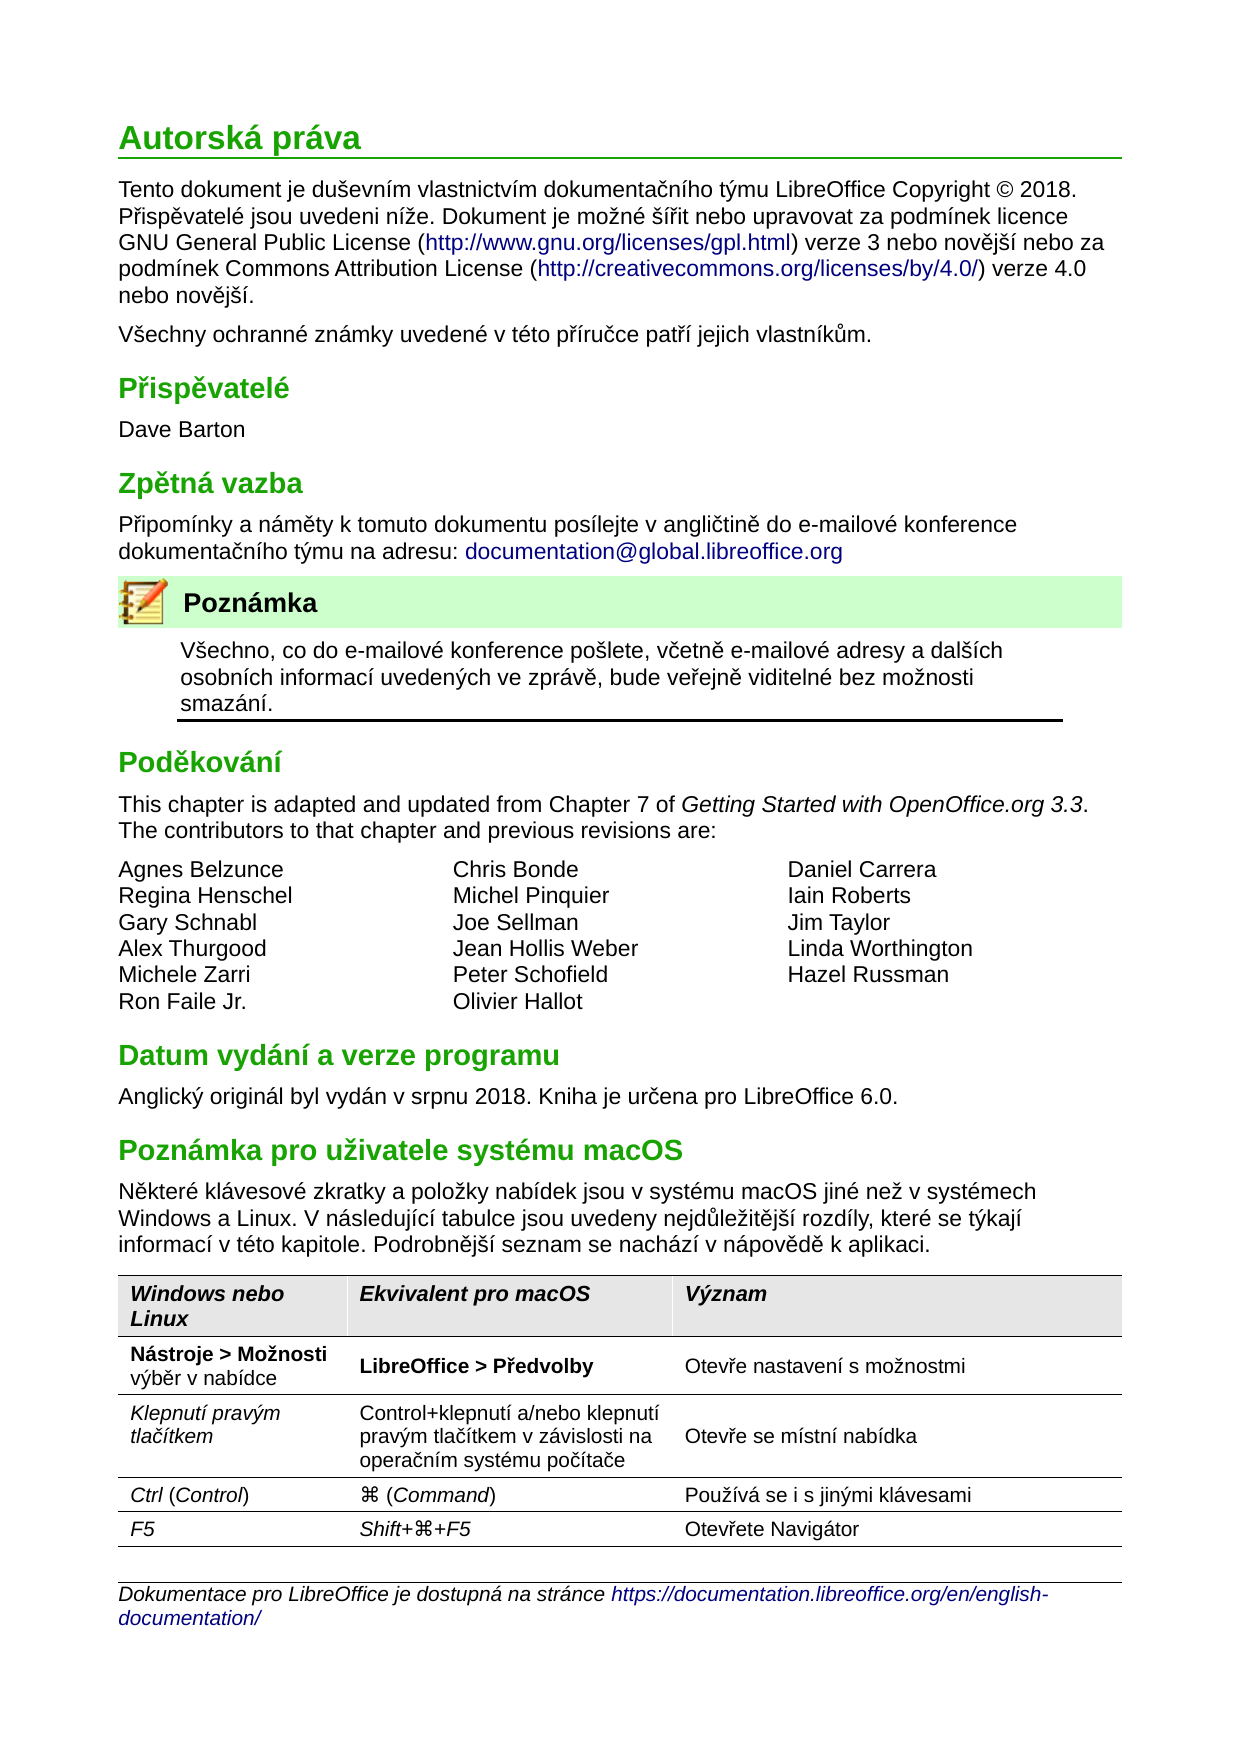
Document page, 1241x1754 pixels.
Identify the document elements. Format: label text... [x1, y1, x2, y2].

subtitle Poznámka [118, 576, 1122, 628]
subtitle Zpětná vazba [118, 466, 1122, 499]
table_header Agnes Belzunce [118, 856, 453, 882]
table_header Dave Barton [118, 416, 458, 442]
table_cell Shift+⌘+F5 [348, 1512, 672, 1546]
table_cell Otevře nastavení s možnostmi [673, 1337, 1122, 1394]
table_cell Michele Zarri [118, 961, 453, 988]
table_cell Otevřete Navigátor [673, 1512, 1122, 1546]
table_cell Joe Sellman [453, 909, 787, 935]
table_cell Hazel Russman [788, 961, 1122, 988]
table_cell Jean Hollis Weber [453, 935, 787, 961]
table_header [789, 416, 1122, 442]
text Tento dokument je duševním vlastnictvím dokumentačního týmu LibreOffice Copyright © 2018. Přispěvatelé jsou uvedeni níže. Dokument je možné šířit nebo upravovat za podmínek licence GNU General Public License (http://www.gnu.org/licenses/gpl.html) verze 3 nebo novější nebo za podmínek Commons Attribution License (http://creativecommons.org/licenses/by/4.0/) verze 4.0 nebo novější. [118, 176, 1122, 308]
table_cell ⌘ (Command) [348, 1478, 672, 1511]
text Všechno, co do e-mailové konference pošlete, včetně e-mailové adresy a dalších osobních informací uvedených ve zprávě, bude veřejně viditelné bez možnosti smazání. [177, 634, 1063, 719]
table_cell Iain Roberts [788, 882, 1122, 908]
subtitle Autorská práva [118, 118, 1122, 157]
text Všechny ochranné známky uvedené v této příručce patří jejich vlastníkům. [118, 321, 1122, 347]
table_cell LibreOffice > Předvolby [348, 1337, 672, 1394]
table_cell Regina Henschel [118, 882, 453, 908]
table_header Ekvivalent pro macOS [348, 1276, 672, 1336]
table_cell Linda Worthington [788, 935, 1122, 961]
table_cell F5 [118, 1512, 347, 1546]
table_cell Ron Faile Jr. [118, 988, 453, 1014]
table_cell Peter Schofield [453, 961, 787, 988]
text Anglický originál byl vydán v srpnu 2018. Kniha je určena pro LibreOffice 6.0. [118, 1083, 1122, 1109]
table_header Chris Bonde [453, 856, 787, 882]
table_header Význam [673, 1276, 1122, 1336]
table_cell Alex Thurgood [118, 935, 453, 961]
table_header Windows nebo Linux [118, 1276, 347, 1336]
table_header [458, 416, 789, 442]
subtitle Poznámka pro uživatele systému macOS [118, 1133, 1122, 1166]
table_cell Používá se i s jinými klávesami [673, 1478, 1122, 1511]
text This chapter is adapted and updated from Chapter 7 of Getting Started with OpenOffice.org 3.3. The contributors to that chapter and previous revisions are: [118, 791, 1122, 843]
table_cell Nástroje > Možnosti výběr v nabídce [118, 1337, 347, 1394]
text Připomínky a náměty k tomuto dokumentu posílejte v angličtině do e-mailové konference dokumentačního týmu na adresu: documentation@global.libreoffice.org [118, 511, 1122, 564]
table_cell Ctrl (Control) [118, 1478, 347, 1511]
table_cell Michel Pinquier [453, 882, 787, 908]
table_cell Control+klepnutí a/nebo klepnutí pravým tlačítkem v závislosti na operačním systému počítače [348, 1395, 672, 1477]
table_cell Gary Schnabl [118, 909, 453, 935]
table_cell [788, 988, 1122, 1014]
table_cell Olivier Hallot [453, 988, 787, 1014]
table_cell Klepnutí pravým tlačítkem [118, 1395, 347, 1477]
subtitle Datum vydání a verze programu [118, 1038, 1122, 1071]
subtitle Poděkování [118, 745, 1122, 779]
text Některé klávesové zkratky a položky nabídek jsou v systému macOS jiné než v systémech Windows a Linux. V následující tabulce jsou uvedeny nejdůležitější rozdíly, které se týkají informací v této kapitole. Podrobnější seznam se nachází v nápovědě k aplikaci. [118, 1178, 1122, 1257]
table_header Daniel Carrera [788, 856, 1122, 882]
subtitle Přispěvatelé [118, 371, 1122, 404]
picture [119, 577, 170, 628]
table_cell Jim Taylor [788, 909, 1122, 935]
table_cell Otevře se místní nabídka [673, 1395, 1122, 1477]
